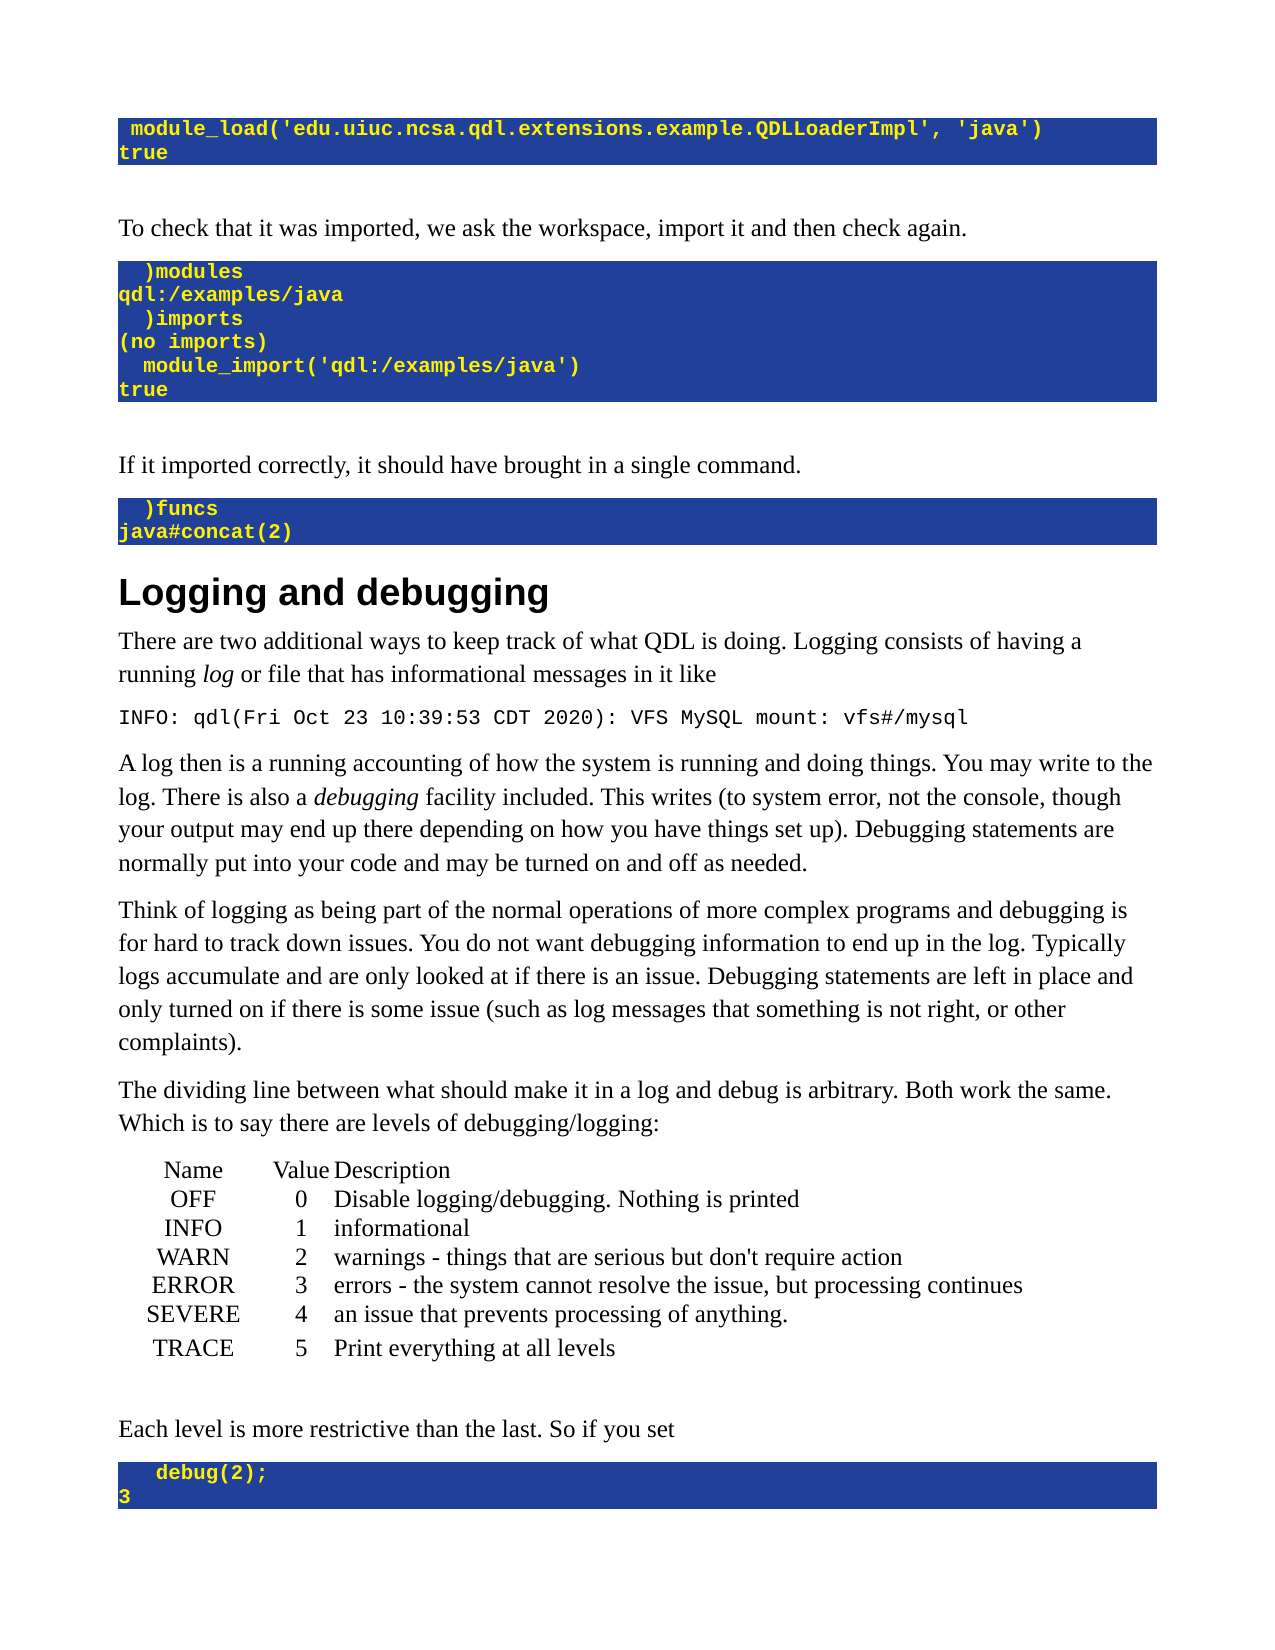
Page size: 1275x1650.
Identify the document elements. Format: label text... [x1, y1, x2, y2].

table_cell TRACE [118, 1333, 268, 1367]
table_cell an issue that prevents processing of anything. [334, 1299, 1157, 1333]
table_cell 0 [268, 1184, 334, 1213]
table_cell 2 [268, 1242, 334, 1271]
text module_import('qdl:/examples/java') [118, 355, 1157, 379]
text If it imported correctly, it should have brought in a single command. [118, 450, 1157, 479]
table_cell Disable logging/debugging. Nothing is printed [334, 1184, 1157, 1213]
text INFO: qdl(Fri Oct 23 10:39:53 CDT 2020): VFS MySQL mount: vfs#/mysql [118, 707, 1157, 730]
table_cell 4 [268, 1299, 334, 1333]
text true [118, 379, 1157, 402]
table_cell OFF [118, 1184, 268, 1213]
text Think of logging as being part of the normal operations of more complex programs and debugging is for hard to track down issues. You do not want debugging information to end up in the log. Typically logs accumulate and are only looked at if there is an issue. Debugging statements are left in place and only turned on if there is some issue (such as log messages that something is not right, or other complaints). [118, 895, 1157, 1056]
text qdl:/examples/java [118, 284, 1157, 308]
table_cell warnings - things that are serious but don't require action [334, 1242, 1157, 1271]
text )modules [118, 261, 1157, 284]
table_header Value [268, 1156, 334, 1184]
table_cell Print everything at all levels [334, 1333, 1157, 1367]
table_cell SEVERE [118, 1299, 268, 1333]
table_cell INFO [118, 1213, 268, 1242]
text 3 [118, 1486, 1157, 1509]
table_header Name [118, 1156, 268, 1184]
text (no imports) [118, 332, 1157, 355]
subtitle Logging and debugging [118, 570, 1157, 614]
table_cell 5 [268, 1333, 334, 1367]
text module_load('edu.uiuc.ncsa.qdl.extensions.example.QDLLoaderImpl', 'java') [118, 118, 1157, 142]
text A log then is a running accounting of how the system is running and doing things. You may write to the log. There is also a debugging facility included. This writes (to system error, not the console, though your output may end up there depending on how you have things set up). Debugging statements are normally put into your code and may be turned on and off as needed. [118, 748, 1157, 876]
text true [118, 142, 1157, 165]
text )imports [118, 308, 1157, 332]
table_cell informational [334, 1213, 1157, 1242]
text java#concat(2) [118, 521, 1157, 545]
text debug(2); [118, 1462, 1157, 1486]
table_cell errors - the system cannot resolve the issue, but processing continues [334, 1271, 1157, 1299]
table_cell 3 [268, 1271, 334, 1299]
text Each level is more restrictive than the last. So if you set [118, 1414, 1157, 1443]
table_header Description [334, 1156, 1157, 1184]
table_cell 1 [268, 1213, 334, 1242]
table_cell ERROR [118, 1271, 268, 1299]
table_cell WARN [118, 1242, 268, 1271]
text )funcs [118, 498, 1157, 521]
text There are two additional ways to keep track of what QDL is doing. Logging consists of having a running log or file that has informational messages in it like [118, 626, 1157, 688]
text To check that it was imported, we ask the workspace, import it and then check again. [118, 213, 1157, 242]
text The dividing line between what should make it in a log and debug is arbitrary. Both work the same. Which is to say there are levels of debugging/logging: [118, 1075, 1157, 1137]
